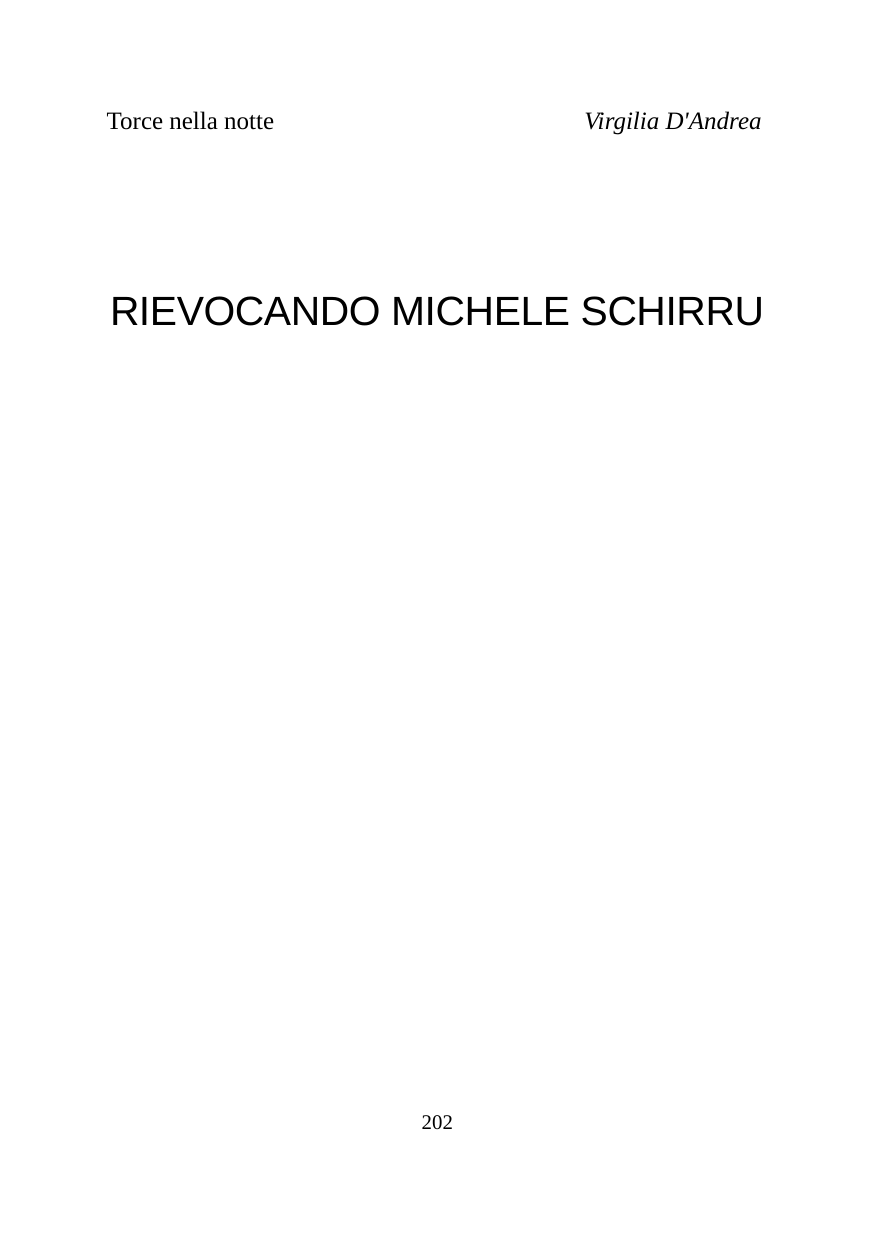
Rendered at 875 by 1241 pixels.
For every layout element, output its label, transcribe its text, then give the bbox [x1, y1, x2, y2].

subtitle RIEVOCANDO MICHELE SCHIRRU [106, 287, 768, 334]
